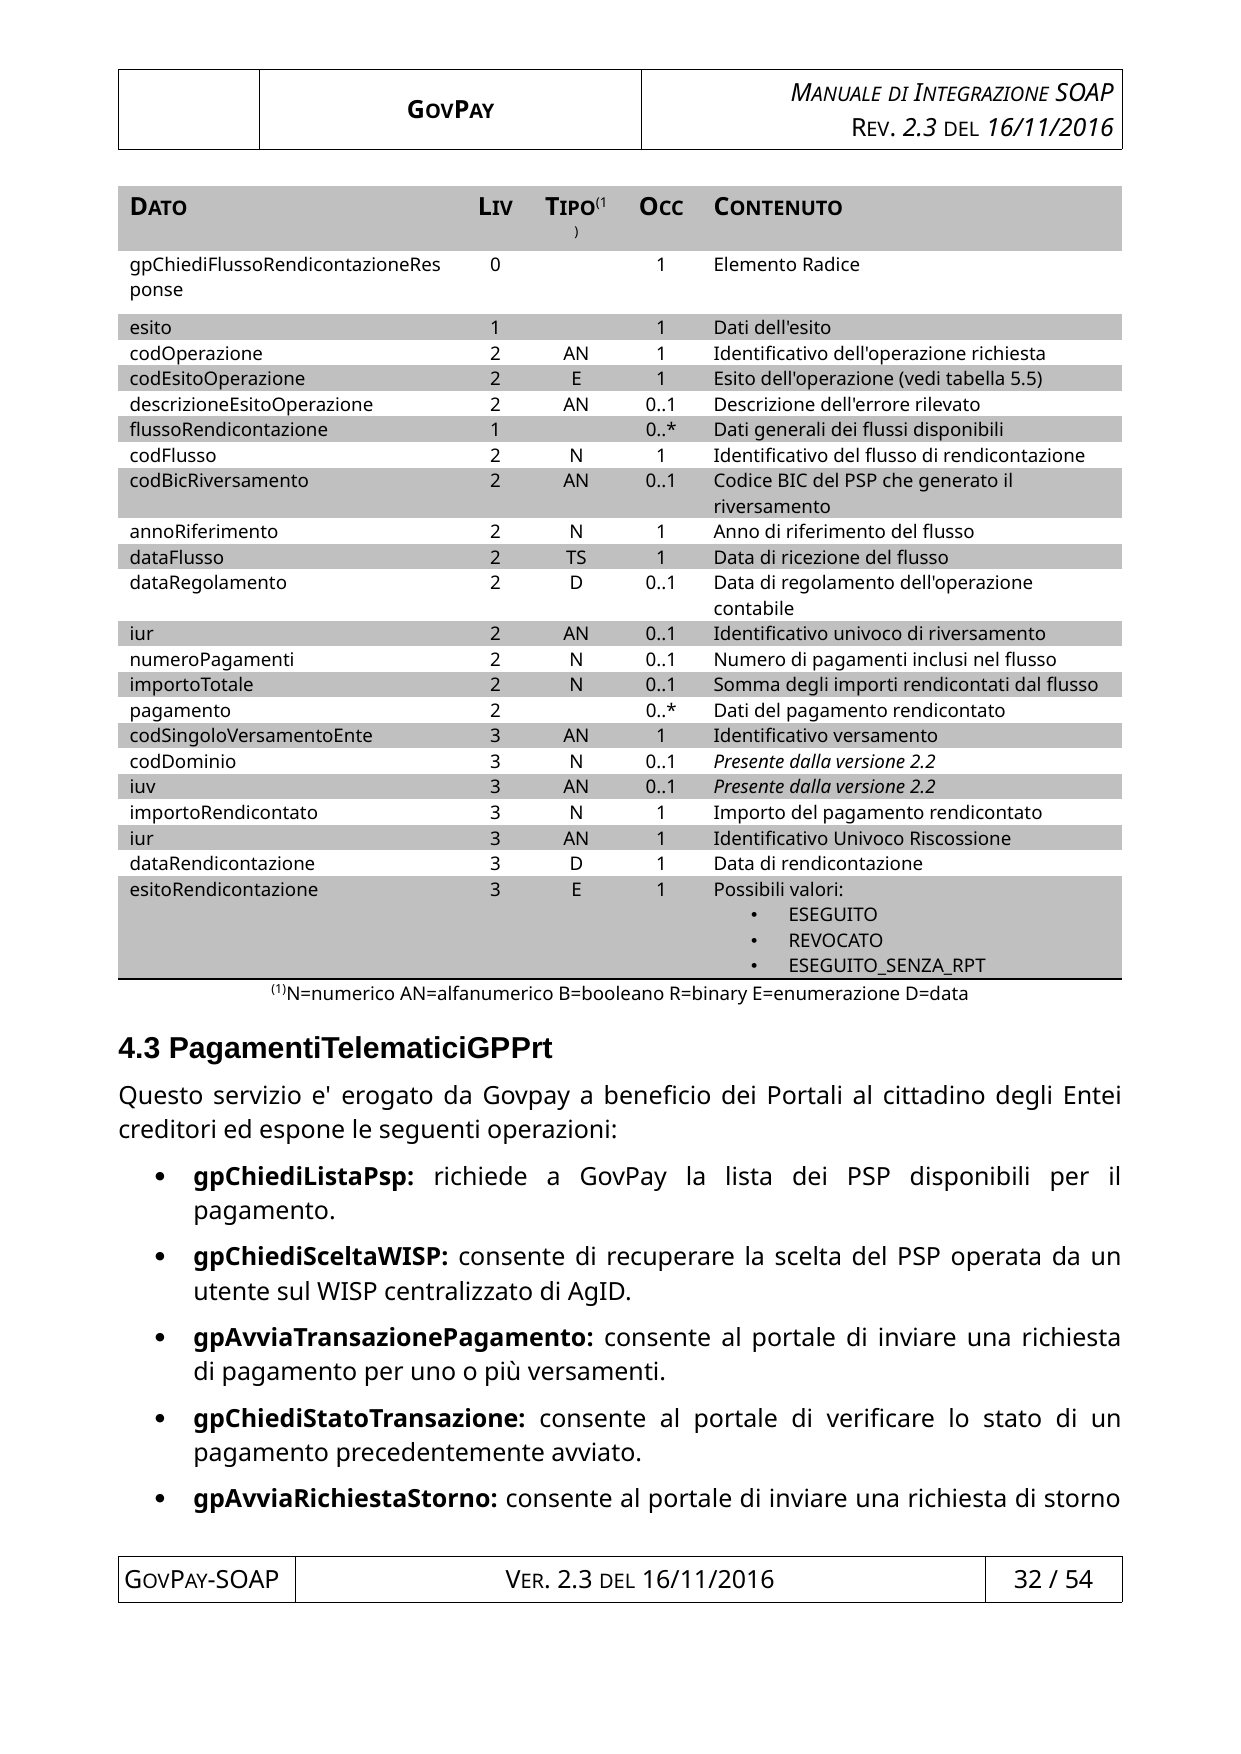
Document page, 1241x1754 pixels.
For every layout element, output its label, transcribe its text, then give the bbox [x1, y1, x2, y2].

table_cell [532, 314, 620, 340]
table_cell 0..1 [620, 570, 702, 621]
table_cell 3 [458, 748, 532, 774]
table_cell 0 [458, 251, 532, 314]
table_cell Occ [620, 186, 702, 251]
table_cell dataRegolamento [118, 570, 458, 621]
table_cell N [532, 442, 620, 467]
table_cell 1 [620, 365, 702, 391]
table_cell esitoRendicontazione [118, 876, 458, 978]
list gpChiediSceltaWISP: consente di recuperare la scelta del PSP operata da un utente sul WISP centralizzato di AgID. [156, 1239, 1122, 1307]
table_cell iuv [118, 774, 458, 799]
table_cell importoRendicontato [118, 799, 458, 825]
table_cell Somma degli importi rendicontati dal flusso [702, 672, 1122, 697]
table_cell 1 [620, 544, 702, 569]
table_cell Identificativo versamento [702, 723, 1122, 748]
table_cell 3 [458, 799, 532, 825]
table_cell Dato [118, 186, 458, 251]
table_cell 0..1 [620, 646, 702, 672]
table_cell 3 [458, 723, 532, 748]
table_cell 2 [458, 646, 532, 672]
table_cell N [532, 646, 620, 672]
table_cell pagamento [118, 697, 458, 723]
table_cell Identificativo dell'operazione richiesta [702, 340, 1122, 365]
table_cell 1 [620, 251, 702, 314]
table_cell dataRendicontazione [118, 850, 458, 876]
table_cell AN [532, 391, 620, 416]
list gpChiediListaPsp: richiede a GovPay la lista dei PSP disponibili per il pagamento. [156, 1158, 1122, 1227]
table_cell 1 [620, 340, 702, 365]
table_cell 0..1 [620, 621, 702, 646]
table_cell Possibili valori: ESEGUITO REVOCATO ESEGUITO_SENZA_RPT [702, 876, 1122, 978]
table_cell [532, 251, 620, 314]
table_cell 1 [458, 416, 532, 442]
subtitle PagamentiTelematiciGPPrt [118, 1031, 1122, 1065]
table_cell E [532, 876, 620, 978]
table_cell Contenuto [702, 186, 1122, 251]
table_cell Dati del pagamento rendicontato [702, 697, 1122, 723]
table_cell 2 [458, 468, 532, 518]
table_cell 3 [458, 774, 532, 799]
table_cell Data di rendicontazione [702, 850, 1122, 876]
table_cell AN [532, 825, 620, 850]
table_cell 1 [620, 442, 702, 467]
table_cell [532, 416, 620, 442]
table_cell N [532, 519, 620, 544]
table_cell AN [532, 340, 620, 365]
table_cell 2 [458, 697, 532, 723]
table_cell Numero di pagamenti inclusi nel flusso [702, 646, 1122, 672]
table_cell 2 [458, 391, 532, 416]
table_cell flussoRendicontazione [118, 416, 458, 442]
table_cell 3 [458, 850, 532, 876]
table_cell gpChiediFlussoRendicontazioneResponse [118, 251, 458, 314]
table_cell 2 [458, 340, 532, 365]
table_cell Dati dell'esito [702, 314, 1122, 340]
table_cell dataFlusso [118, 544, 458, 569]
table_cell descrizioneEsitoOperazione [118, 391, 458, 416]
table_cell Descrizione dell'errore rilevato [702, 391, 1122, 416]
table_cell 0..* [620, 697, 702, 723]
table_cell 2 [458, 544, 532, 569]
table_cell Identificativo univoco di riversamento [702, 621, 1122, 646]
table_cell 0..1 [620, 468, 702, 518]
table_cell AN [532, 723, 620, 748]
table_cell [532, 697, 620, 723]
table_cell codDominio [118, 748, 458, 774]
table_cell AN [532, 621, 620, 646]
table_cell importoTotale [118, 672, 458, 697]
table_cell Data di regolamento dell'operazione contabile [702, 570, 1122, 621]
table_cell Identificativo Univoco Riscossione [702, 825, 1122, 850]
table_cell TS [532, 544, 620, 569]
table_cell Anno di riferimento del flusso [702, 519, 1122, 544]
table_cell Identificativo del flusso di rendicontazione [702, 442, 1122, 467]
table_cell esito [118, 314, 458, 340]
table_cell 2 [458, 672, 532, 697]
table_cell numeroPagamenti [118, 646, 458, 672]
table_cell 1 [620, 876, 702, 978]
table_cell iur [118, 825, 458, 850]
table_cell Data di ricezione del flusso [702, 544, 1122, 569]
text Questo servizio e' erogato da Govpay a beneficio dei Portali al cittadino degli Entei creditori ed espone le seguenti operazioni: [118, 1078, 1122, 1146]
table_cell 3 [458, 876, 532, 978]
table_cell codOperazione [118, 340, 458, 365]
table_cell 1 [620, 825, 702, 850]
table_cell 1 [620, 850, 702, 876]
table_cell 1 [458, 314, 532, 340]
table_cell iur [118, 621, 458, 646]
table_cell AN [532, 468, 620, 518]
table_cell 1 [620, 799, 702, 825]
table_cell 1 [620, 723, 702, 748]
text (1)N=numerico AN=alfanumerico B=booleano R=binary E=enumerazione D=data [118, 980, 1122, 1006]
table_cell 0..1 [620, 748, 702, 774]
table_cell 2 [458, 442, 532, 467]
list gpAvviaRichiestaStorno: consente al portale di inviare una richiesta di storno [156, 1481, 1122, 1515]
table_cell codEsitoOperazione [118, 365, 458, 391]
table_cell 2 [458, 621, 532, 646]
table_cell 0..* [620, 416, 702, 442]
table_cell codBicRiversamento [118, 468, 458, 518]
table_cell N [532, 672, 620, 697]
table_cell 0..1 [620, 672, 702, 697]
table_cell Dati generali dei flussi disponibili [702, 416, 1122, 442]
table_cell AN [532, 774, 620, 799]
table_cell 1 [620, 314, 702, 340]
table_cell 3 [458, 825, 532, 850]
table_cell Tipo(1) [532, 186, 620, 251]
table_cell 0..1 [620, 391, 702, 416]
table_cell Esito dell'operazione (vedi tabella 5.5) [702, 365, 1122, 391]
table_cell 2 [458, 570, 532, 621]
table_cell codFlusso [118, 442, 458, 467]
list gpChiediStatoTransazione: consente al portale di verificare lo stato di un pagamento precedentemente avviato. [156, 1400, 1122, 1468]
table_cell Presente dalla versione 2.2 [702, 748, 1122, 774]
table_cell N [532, 799, 620, 825]
table_cell N [532, 748, 620, 774]
table_cell E [532, 365, 620, 391]
table_cell D [532, 570, 620, 621]
table_cell 2 [458, 365, 532, 391]
list gpAvviaTransazionePagamento: consente al portale di inviare una richiesta di pagamento per uno o più versamenti. [156, 1320, 1122, 1388]
table_cell Importo del pagamento rendicontato [702, 799, 1122, 825]
table_cell codSingoloVersamentoEnte [118, 723, 458, 748]
table_cell 2 [458, 519, 532, 544]
table_cell annoRiferimento [118, 519, 458, 544]
table_cell 1 [620, 519, 702, 544]
table_cell Elemento Radice [702, 251, 1122, 314]
table_cell 0..1 [620, 774, 702, 799]
table_cell Presente dalla versione 2.2 [702, 774, 1122, 799]
table_cell Liv [458, 186, 532, 251]
table_cell D [532, 850, 620, 876]
table_cell Codice BIC del PSP che generato il riversamento [702, 468, 1122, 518]
